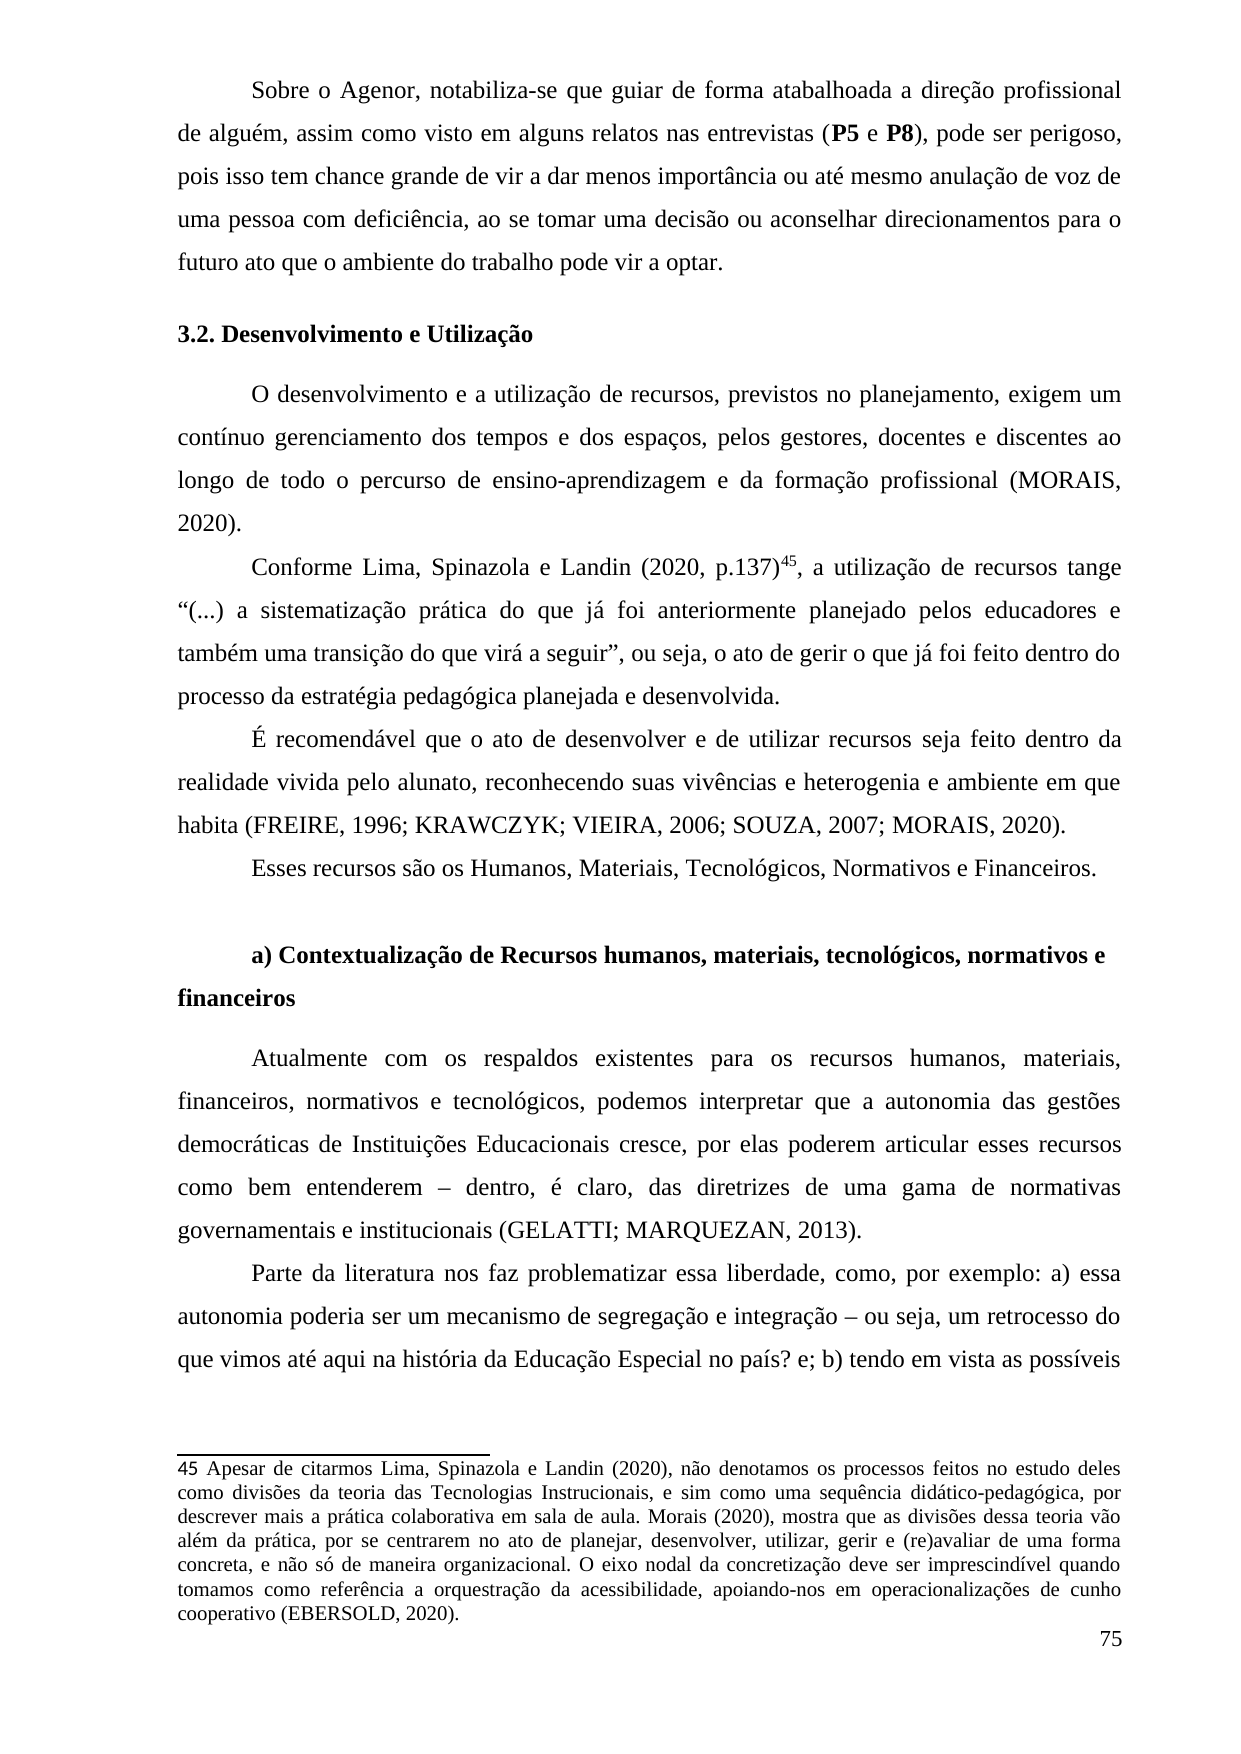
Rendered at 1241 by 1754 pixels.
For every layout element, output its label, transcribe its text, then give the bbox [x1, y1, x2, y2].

text Conforme Lima, Spinazola e Landin (2020, p.137), a utilização de recursos tange “(...) a sistematização prática do que já foi anteriormente planejado pelos educadores e também uma transição do que virá a seguir”, ou seja, o ato de gerir o que já foi feito dentro do processo da estratégia pedagógica planejada e desenvolvida. [177, 552, 1122, 710]
text O desenvolvimento e a utilização de recursos, previstos no planejamento, exigem um contínuo gerenciamento dos tempos e dos espaços, pelos gestores, docentes e discentes ao longo de todo o percurso de ensino-aprendizagem e da formação profissional (MORAIS, 2020). [177, 379, 1122, 537]
text Parte da literatura nos faz problematizar essa liberdade, como, por exemplo: a) essa autonomia poderia ser um mecanismo de segregação e integração – ou seja, um retrocesso do que vimos até aqui na história da Educação Especial no país? e; b) tendo em vista as possíveis [177, 1258, 1122, 1373]
text Atualmente com os respaldos existentes para os recursos humanos, materiais, financeiros, normativos e tecnológicos, podemos interpretar que a autonomia das gestões democráticas de Instituições Educacionais cresce, por elas poderem articular esses recursos como bem entenderem – dentro, é claro, das diretrizes de uma gama de normativas governamentais e institucionais (GELATTI; MARQUEZAN, 2013). [177, 1043, 1122, 1244]
subtitle 3.2. Desenvolvimento e Utilização [177, 319, 1122, 348]
text É recomendável que o ato de desenvolver e de utilizar recursos seja feito dentro da realidade vivida pelo alunato, reconhecendo suas vivências e heterogenia e ambiente em que habita (FREIRE, 1996; KRAWCZYK; VIEIRA, 2006; SOUZA, 2007; MORAIS, 2020). [177, 724, 1122, 839]
subtitle a) Contextualização de Recursos humanos, materiais, tecnológicos, normativos e financeiros [177, 940, 1122, 1012]
text Apesar de citarmos Lima, Spinazola e Landin (2020), não denotamos os processos feitos no estudo deles como divisões da teoria das Tecnologias Instrucionais, e sim como uma sequência didático-pedagógica, por descrever mais a prática colaborativa em sala de aula. Morais (2020), mostra que as divisões dessa teoria vão além da prática, por se centrarem no ato de planejar, desenvolver, utilizar, gerir e (re)avaliar de uma forma concreta, e não só de maneira organizacional. O eixo nodal da concretização deve ser imprescindível quando tomamos como referência a orquestração da acessibilidade, apoiando-nos em operacionalizações de cunho cooperativo (EBERSOLD, 2020). [177, 1455, 1122, 1624]
text Esses recursos são os Humanos, Materiais, Tecnológicos, Normativos e Financeiros. [177, 853, 1122, 882]
text Sobre o Agenor, notabiliza-se que guiar de forma atabalhoada a direção profissional de alguém, assim como visto em alguns relatos nas entrevistas (P5 e P8), pode ser perigoso, pois isso tem chance grande de vir a dar menos importância ou até mesmo anulação de voz de uma pessoa com deficiência, ao se tomar uma decisão ou aconselhar direcionamentos para o futuro ato que o ambiente do trabalho pode vir a optar. [177, 75, 1122, 276]
